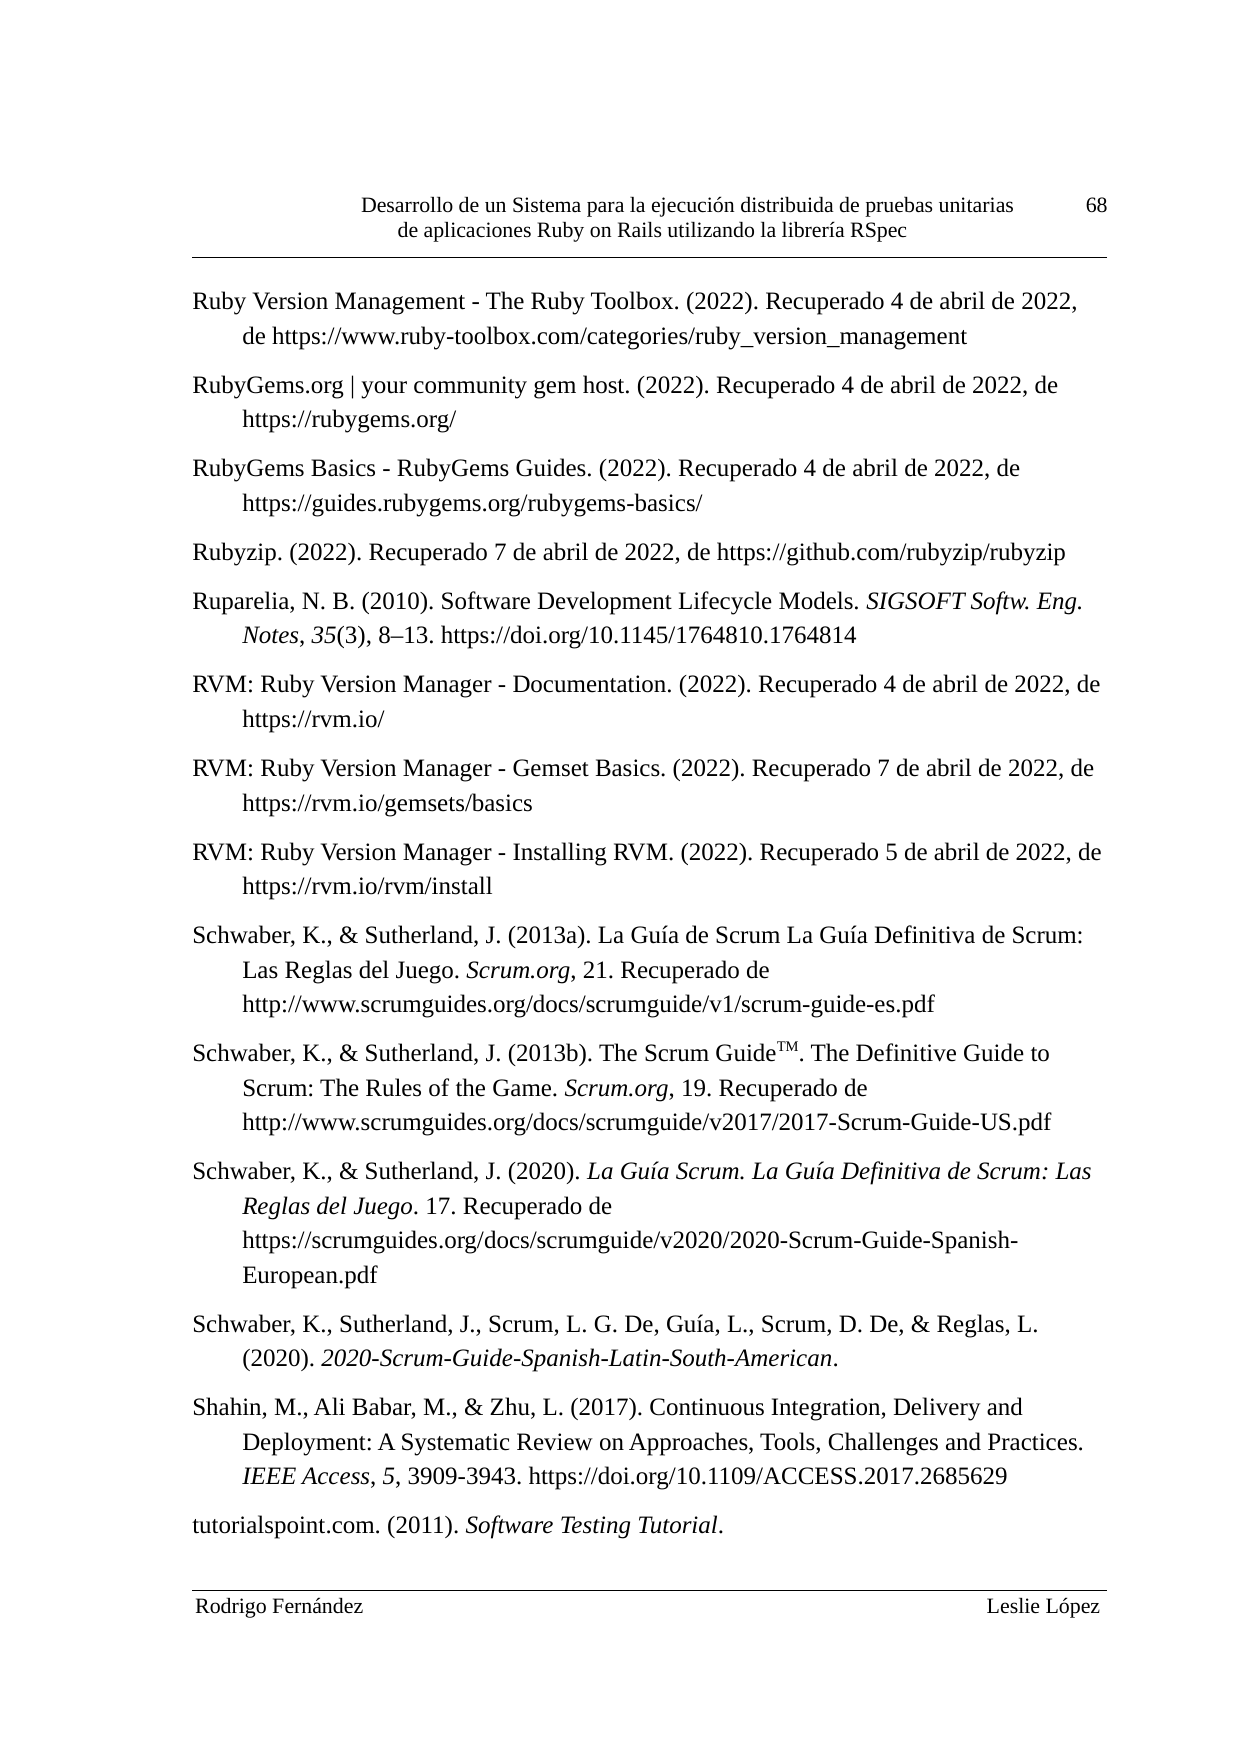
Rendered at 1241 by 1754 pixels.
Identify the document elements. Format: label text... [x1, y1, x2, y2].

text Shahin, M., Ali Babar, M., & Zhu, L. (2017). Continuous Integration, Delivery and Deployment: A Systematic Review on Approaches, Tools, Challenges and Practices. IEEE Access, 5, 3909-3943. https://doi.org/10.1109/ACCESS.2017.2685629 [192, 1392, 1107, 1490]
text RVM: Ruby Version Manager - Installing RVM. (2022). Recuperado 5 de abril de 2022, de https://rvm.io/rvm/install [192, 837, 1107, 900]
text RubyGems Basics - RubyGems Guides. (2022). Recuperado 4 de abril de 2022, de https://guides.rubygems.org/rubygems-basics/ [192, 453, 1107, 517]
text Rubyzip. (2022). Recuperado 7 de abril de 2022, de https://github.com/rubyzip/rubyzip [192, 537, 1107, 566]
text RubyGems.org | your community gem host. (2022). Recuperado 4 de abril de 2022, de https://rubygems.org/ [192, 370, 1107, 433]
text RVM: Ruby Version Manager - Documentation. (2022). Recuperado 4 de abril de 2022, de https://rvm.io/ [192, 669, 1107, 733]
text RVM: Ruby Version Manager - Gemset Basics. (2022). Recuperado 7 de abril de 2022, de https://rvm.io/gemsets/basics [192, 753, 1107, 816]
text Schwaber, K., Sutherland, J., Scrum, L. G. De, Guía, L., Scrum, D. De, & Reglas, L. (2020). 2020-Scrum-Guide-Spanish-Latin-South-American. [192, 1309, 1107, 1372]
text Ruby Version Management - The Ruby Toolbox. (2022). Recuperado 4 de abril de 2022, de https://www.ruby-toolbox.com/categories/ruby_version_management [192, 286, 1107, 349]
text Schwaber, K., & Sutherland, J. (2013b). The Scrum GuideTM. The Definitive Guide to Scrum: The Rules of the Game. Scrum.org, 19. Recuperado de http://www.scrumguides.org/docs/scrumguide/v2017/2017-Scrum-Guide-US.pdf [192, 1038, 1107, 1136]
text tutorialspoint.com. (2011). Software Testing Tutorial. [192, 1510, 1107, 1539]
text Schwaber, K., & Sutherland, J. (2020). La Guía Scrum. La Guía Definitiva de Scrum: Las Reglas del Juego. 17. Recuperado de https://scrumguides.org/docs/scrumguide/v2020/2020-Scrum-Guide-Spanish-European.pdf [192, 1156, 1107, 1288]
text Schwaber, K., & Sutherland, J. (2013a). La Guía de Scrum La Guía Definitiva de Scrum: Las Reglas del Juego. Scrum.org, 21. Recuperado de http://www.scrumguides.org/docs/scrumguide/v1/scrum-guide-es.pdf [192, 920, 1107, 1018]
text Ruparelia, N. B. (2010). Software Development Lifecycle Models. SIGSOFT Softw. Eng. Notes, 35(3), 8–13. https://doi.org/10.1145/1764810.1764814 [192, 586, 1107, 649]
